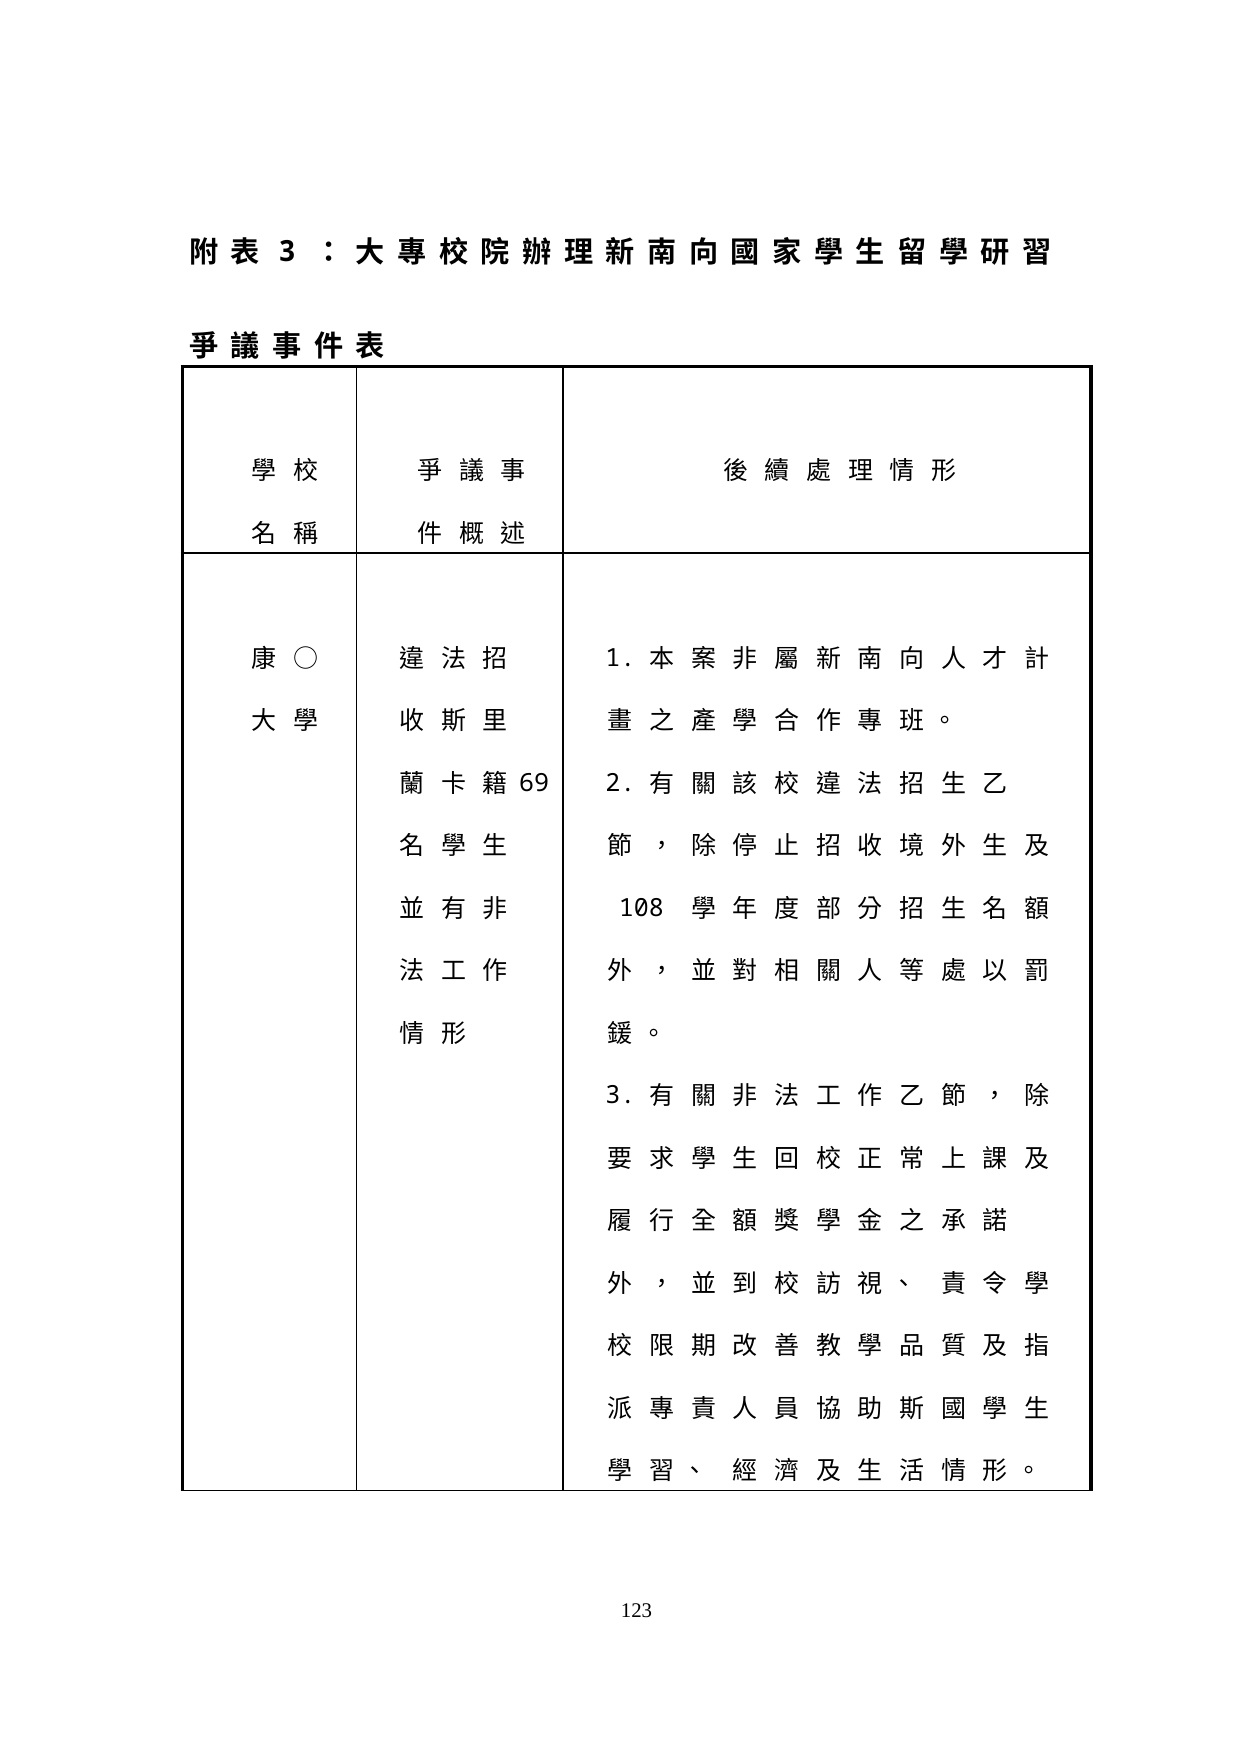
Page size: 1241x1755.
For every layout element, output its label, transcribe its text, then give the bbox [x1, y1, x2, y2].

table_cell 違法招收斯里蘭卡籍69名學生並有非法工作情形 [357, 554, 562, 1490]
table_cell 康○大學 [184, 554, 356, 1490]
table_header 爭議事件概述 [357, 368, 562, 552]
table_cell 1.本案非屬新南向人才計畫之產學合作專班。 2.有關該校違法招生乙節，除停止招收境外生及108學年度部分招生名額外，並對相關人等處以罰鍰。 3.有關非法工作乙節，除要求學生回校正常上課及履行全額獎學金之承諾外，並到校訪視、責令學校限期改善教學品質及指派專責人員協助斯國學生學習、經濟及生活情形。 [564, 554, 1089, 1490]
text 附表3：大專校院辦理新南向國家學生留學研習爭議事件表 [183, 177, 1058, 365]
table_header 學校名稱 [184, 368, 356, 552]
table_header 後續處理情形 [564, 368, 1089, 552]
